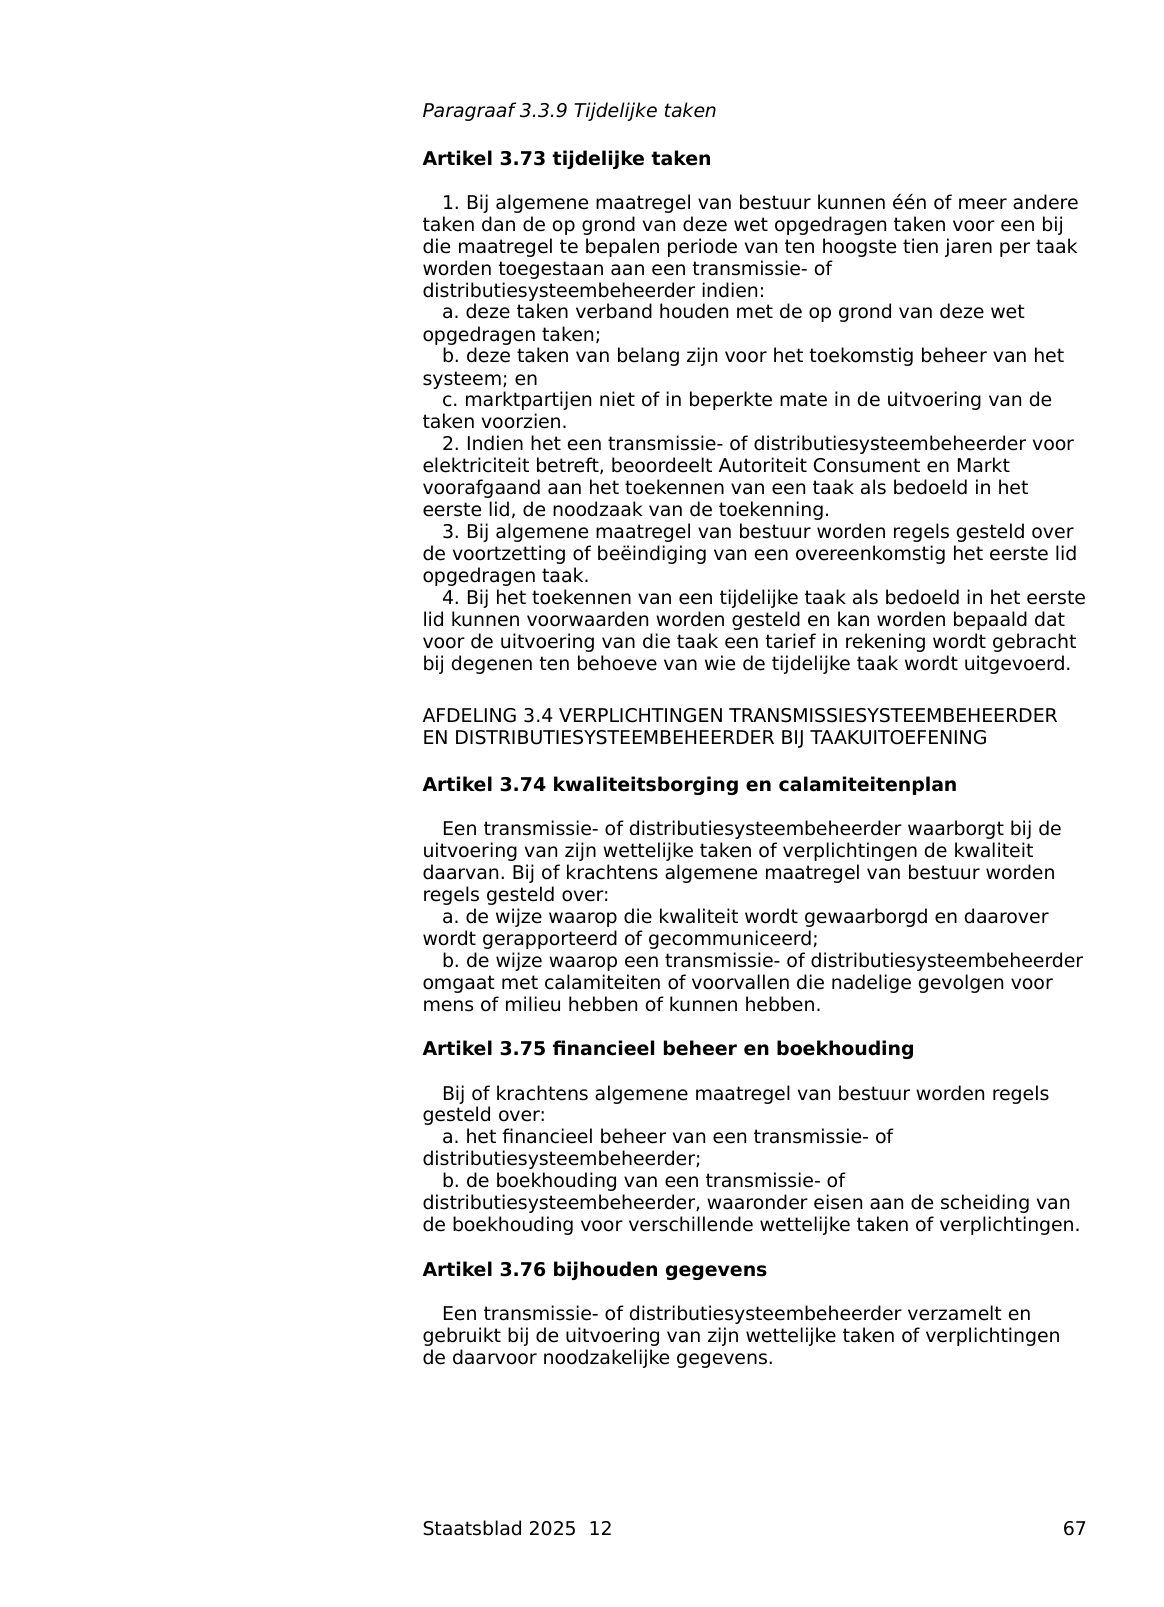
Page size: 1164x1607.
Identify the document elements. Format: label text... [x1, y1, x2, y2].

text 2. Indien het een transmissie- of distributiesysteembeheerder voor elektriciteit betreft, beoordeelt Autoriteit Consument en Markt voorafgaand aan het toekennen van een taak als bedoeld in het eerste lid, de noodzaak van de toekenning. [422, 433, 1087, 521]
subtitle Artikel 3.76 bijhouden gegevens [422, 1258, 1087, 1280]
text b. de boekhouding van een transmissie- of distributiesysteembeheerder, waaronder eisen aan de scheiding van de boekhouding voor verschillende wettelijke taken of verplichtingen. [422, 1170, 1087, 1236]
text a. het financieel beheer van een transmissie- of distributiesysteembeheerder; [422, 1126, 1087, 1170]
text b. deze taken van belang zijn voor het toekomstig beheer van het systeem; en [422, 345, 1087, 389]
text a. deze taken verband houden met de op grond van deze wet opgedragen taken; [422, 301, 1087, 345]
subtitle Artikel 3.75 financieel beheer en boekhouding [422, 1038, 1087, 1060]
subtitle Paragraaf 3.3.9 Tijdelijke taken [422, 100, 1087, 122]
text Een transmissie- of distributiesysteembeheerder verzamelt en gebruikt bij de uitvoering van zijn wettelijke taken of verplichtingen de daarvoor noodzakelijke gegevens. [422, 1303, 1087, 1368]
text Bij of krachtens algemene maatregel van bestuur worden regels gesteld over: [422, 1082, 1087, 1126]
text Een transmissie- of distributiesysteembeheerder waarborgt bij de uitvoering van zijn wettelijke taken of verplichtingen de kwaliteit daarvan. Bij of krachtens algemene maatregel van bestuur worden regels gesteld over: [422, 818, 1087, 906]
subtitle AFDELING 3.4 VERPLICHTINGEN TRANSMISSIESYSTEEMBEHEERDER EN DISTRIBUTIESYSTEEMBEHEERDER BIJ TAAKUITOEFENING [422, 705, 1087, 749]
text c. marktpartijen niet of in beperkte mate in de uitvoering van de taken voorzien. [422, 389, 1087, 433]
text 1. Bij algemene maatregel van bestuur kunnen één of meer andere taken dan de op grond van deze wet opgedragen taken voor een bij die maatregel te bepalen periode van ten hoogste tien jaren per taak worden toegestaan aan een transmissie- of distributiesysteembeheerder indien: [422, 192, 1087, 301]
text 4. Bij het toekennen van een tijdelijke taak als bedoeld in het eerste lid kunnen voorwaarden worden gesteld en kan worden bepaald dat voor de uitvoering van die taak een tarief in rekening wordt gebracht bij degenen ten behoeve van wie de tijdelijke taak wordt uitgevoerd. [422, 587, 1087, 675]
subtitle Artikel 3.74 kwaliteitsborging en calamiteitenplan [422, 774, 1087, 796]
text b. de wijze waarop een transmissie- of distributiesysteembeheerder omgaat met calamiteiten of voorvallen die nadelige gevolgen voor mens of milieu hebben of kunnen hebben. [422, 950, 1087, 1016]
text 3. Bij algemene maatregel van bestuur worden regels gesteld over de voortzetting of beëindiging van een overeenkomstig het eerste lid opgedragen taak. [422, 521, 1087, 587]
text a. de wijze waarop die kwaliteit wordt gewaarborgd en daarover wordt gerapporteerd of gecommuniceerd; [422, 906, 1087, 950]
subtitle Artikel 3.73 tijdelijke taken [422, 147, 1087, 169]
